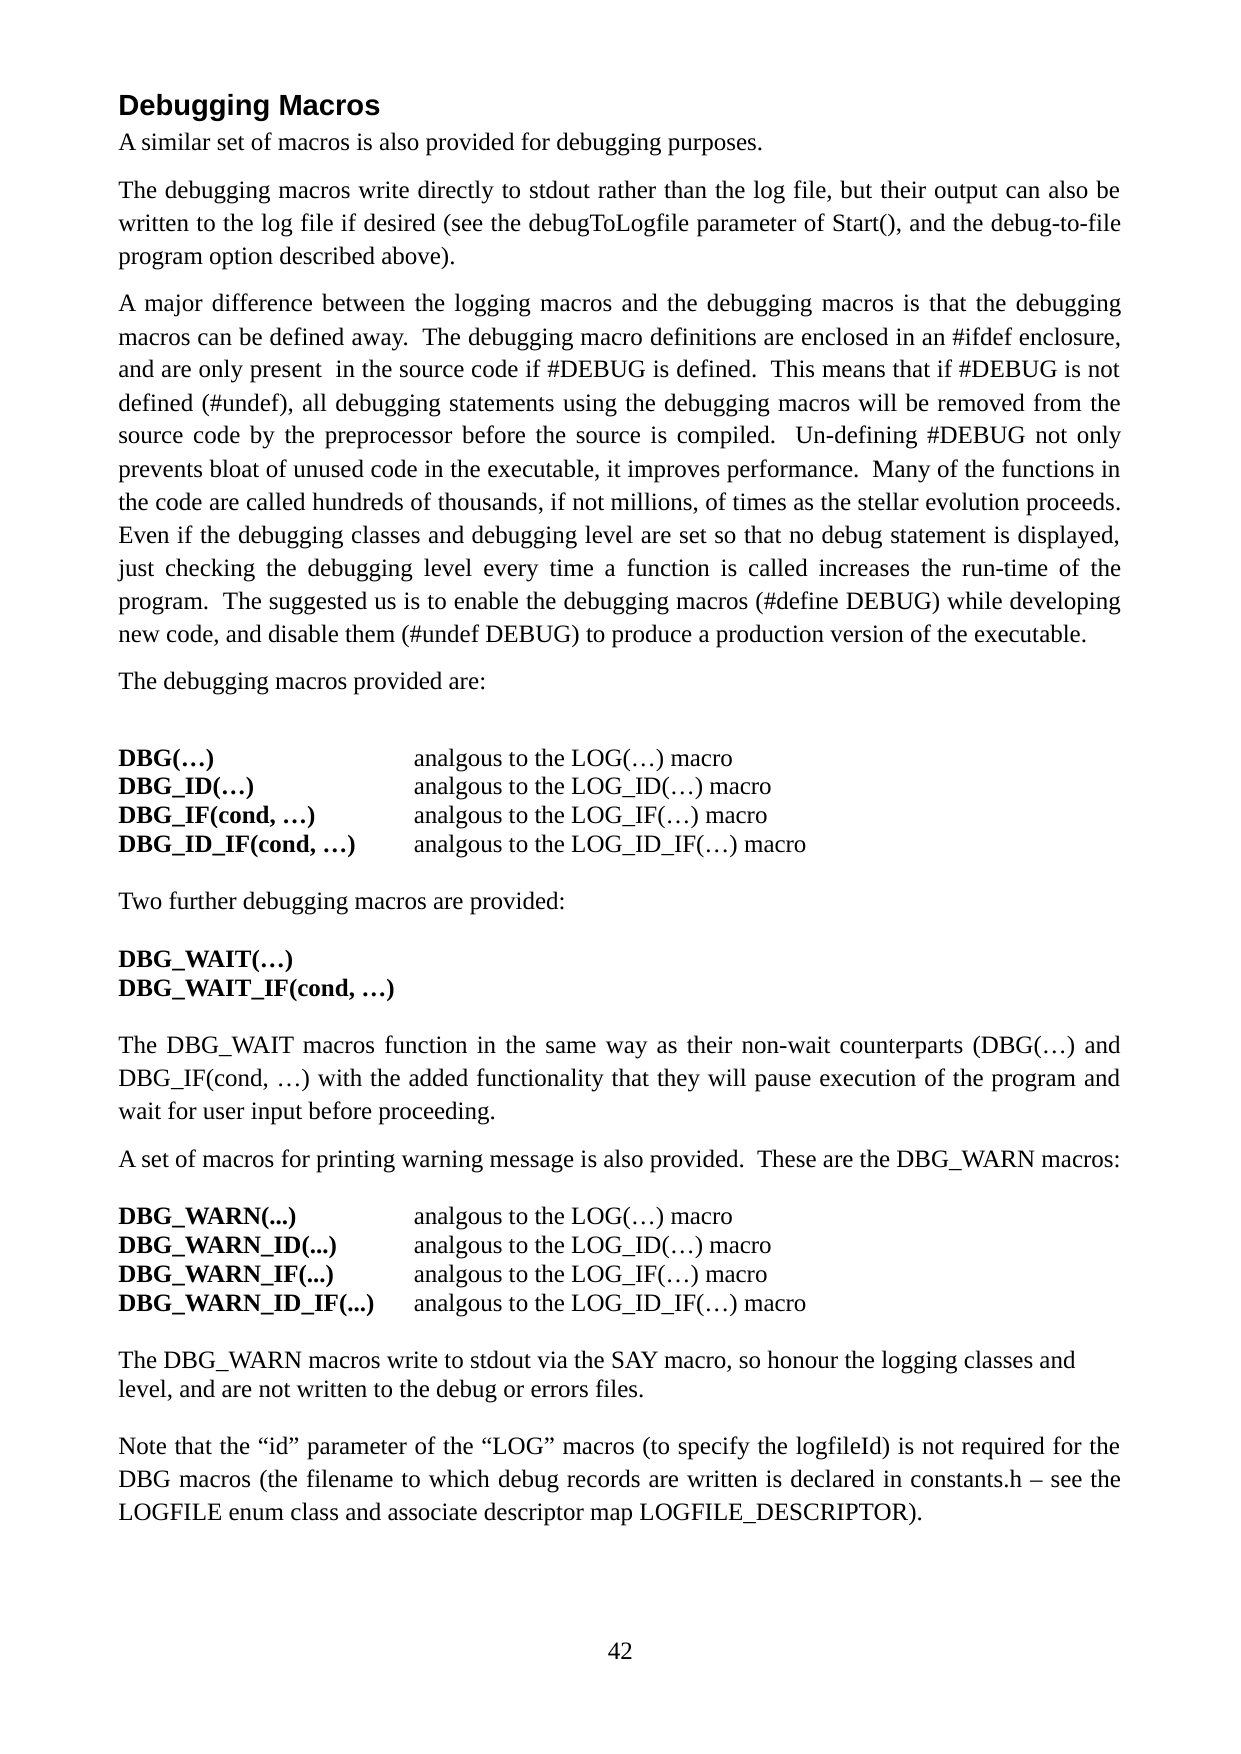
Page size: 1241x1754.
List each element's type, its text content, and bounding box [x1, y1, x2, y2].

text DBG_ID_IF(cond, …) analgous to the LOG_ID_IF(…) macro [118, 829, 1122, 858]
text DBG_WAIT(…) [118, 944, 1122, 973]
text DBG_WARN_ID_IF(...) analgous to the LOG_ID_IF(…) macro [118, 1288, 1122, 1316]
text DBG_WARN_ID(...) analgous to the LOG_ID(…) macro [118, 1230, 1122, 1259]
subtitle Debugging Macros [118, 87, 1122, 121]
text DBG_IF(cond, …) analgous to the LOG_IF(…) macro [118, 800, 1122, 829]
text DBG(…) analgous to the LOG(…) macro [118, 743, 1122, 771]
text A set of macros for printing warning message is also provided. These are the DBG_WARN macros: [118, 1144, 1122, 1173]
text The debugging macros provided are: [118, 666, 1122, 695]
text DBG_ID(…) analgous to the LOG_ID(…) macro [118, 771, 1122, 800]
text A similar set of macros is also provided for debugging purposes. [118, 127, 1122, 156]
text The DBG_WARN macros write to stdout via the SAY macro, so honour the logging classes and level, and are not written to the debug or errors files. [118, 1345, 1122, 1403]
text The debugging macros write directly to stdout rather than the log file, but their output can also be written to the log file if desired (see the debugToLogfile parameter of Start(), and the debug-to-file program option described above). [118, 175, 1122, 270]
text DBG_WAIT_IF(cond, …) [118, 973, 1122, 1001]
text DBG_WARN_IF(...) analgous to the LOG_IF(…) macro [118, 1259, 1122, 1288]
text DBG_WARN(...) analgous to the LOG(…) macro [118, 1201, 1122, 1230]
text The DBG_WAIT macros function in the same way as their non-wait counterparts (DBG(…) and DBG_IF(cond, …) with the added functionality that they will pause execution of the program and wait for user input before proceeding. [118, 1030, 1122, 1125]
text Note that the “id” parameter of the “LOG” macros (to specify the logfileId) is not required for the DBG macros (the filename to which debug records are written is declared in constants.h – see the LOGFILE enum class and associate descriptor map LOGFILE_DESCRIPTOR). [118, 1431, 1122, 1526]
text Two further debugging macros are provided: [118, 886, 1122, 915]
text A major difference between the logging macros and the debugging macros is that the debugging macros can be defined away. The debugging macro definitions are enclosed in an #ifdef enclosure, and are only present in the source code if #DEBUG is defined. This means that if #DEBUG is not defined (#undef), all debugging statements using the debugging macros will be removed from the source code by the preprocessor before the source is compiled. Un-defining #DEBUG not only prevents bloat of unused code in the executable, it improves performance. Many of the functions in the code are called hundreds of thousands, if not millions, of times as the stellar evolution proceeds. Even if the debugging classes and debugging level are set so that no debug statement is displayed, just checking the debugging level every time a function is called increases the run-time of the program. The suggested us is to enable the debugging macros (#define DEBUG) while developing new code, and disable them (#undef DEBUG) to produce a production version of the executable. [118, 288, 1122, 647]
